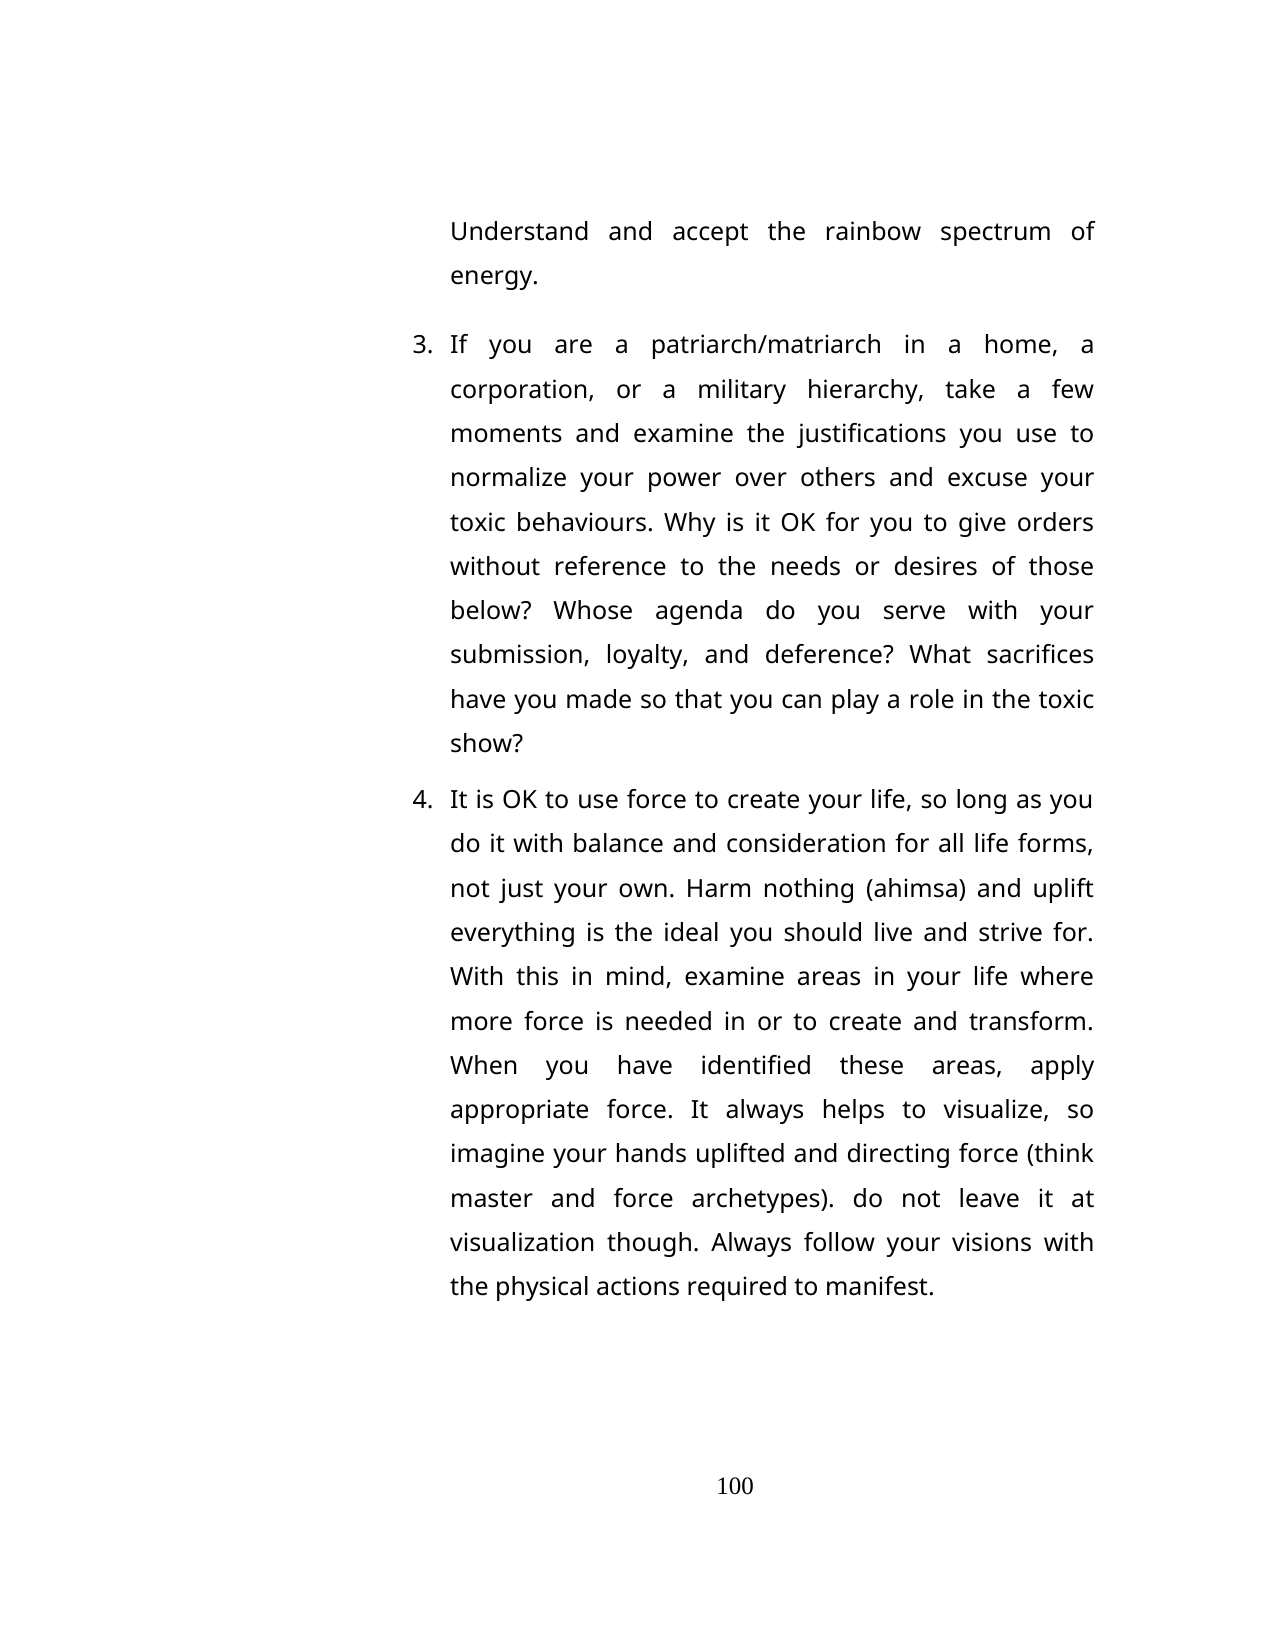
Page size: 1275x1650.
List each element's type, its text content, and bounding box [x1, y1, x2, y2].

list It is OK to use force to create your life, so long as you do it with balance and consideration for all life forms, not just your own. Harm nothing (ahimsa) and uplift everything is the ideal you should live and strive for. With this in mind, examine areas in your life where more force is needed in or to create and transform. When you have identified these areas, apply appropriate force. It always helps to visualize, so imagine your hands uplifted and directing force (think master and force archetypes). do not leave it at visualization though. Always follow your visions with the physical actions required to manifest. [412, 782, 1095, 1303]
list Understand and accept the rainbow spectrum of energy. [412, 213, 1095, 292]
list If you are a patriarch/matriarch in a home, a corporation, or a military hierarchy, take a few moments and examine the justifications you use to normalize your power over others and excuse your toxic behaviours. Why is it OK for you to give orders without reference to the needs or desires of those below? Whose agenda do you serve with your submission, loyalty, and deference? What sacrifices have you made so that you can play a role in the toxic show? [412, 327, 1095, 759]
